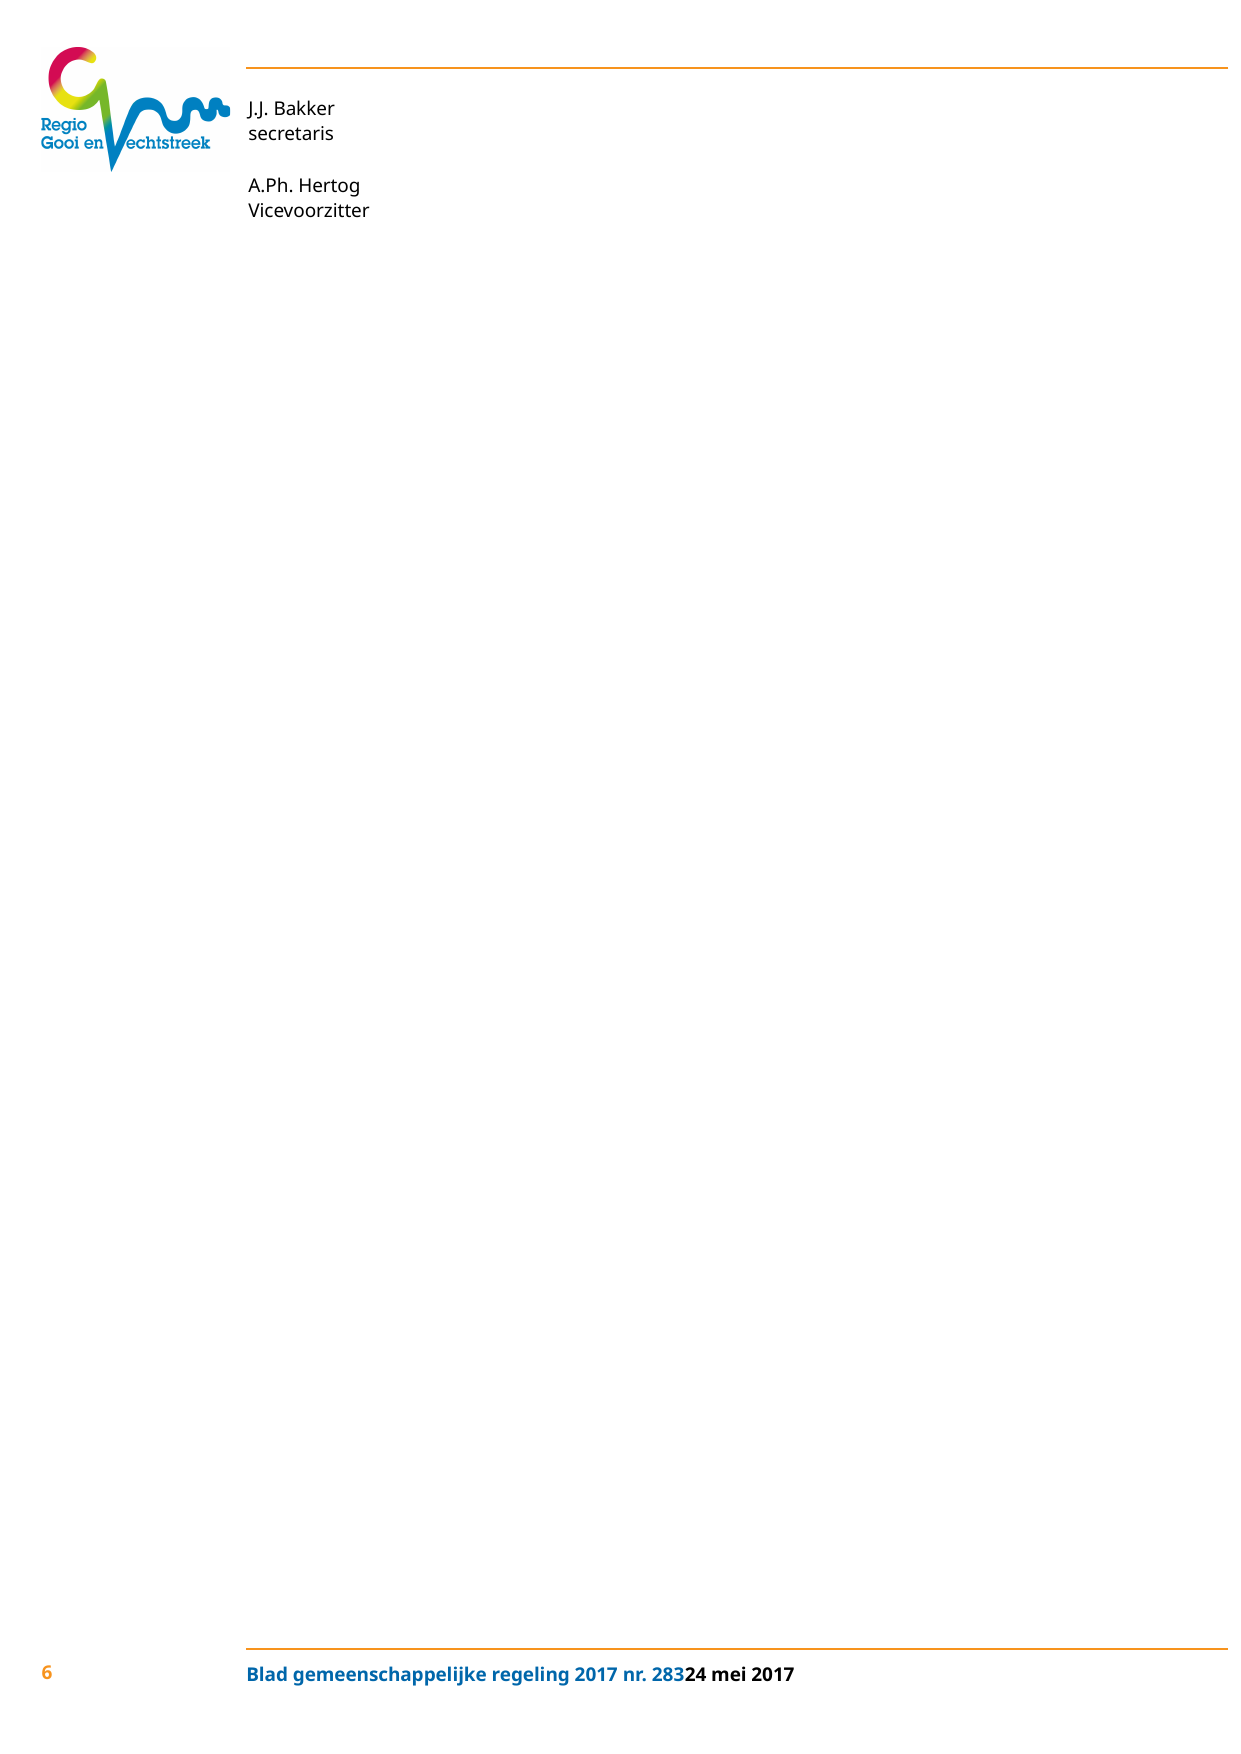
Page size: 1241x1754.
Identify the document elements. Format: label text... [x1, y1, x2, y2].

text secretaris [248, 121, 1152, 146]
text A.Ph. Hertog [248, 172, 1152, 198]
text J.J. Bakker [248, 95, 1152, 121]
picture [113, 110, 231, 172]
picture [41, 47, 231, 172]
text Vicevoorzitter [248, 198, 1152, 223]
